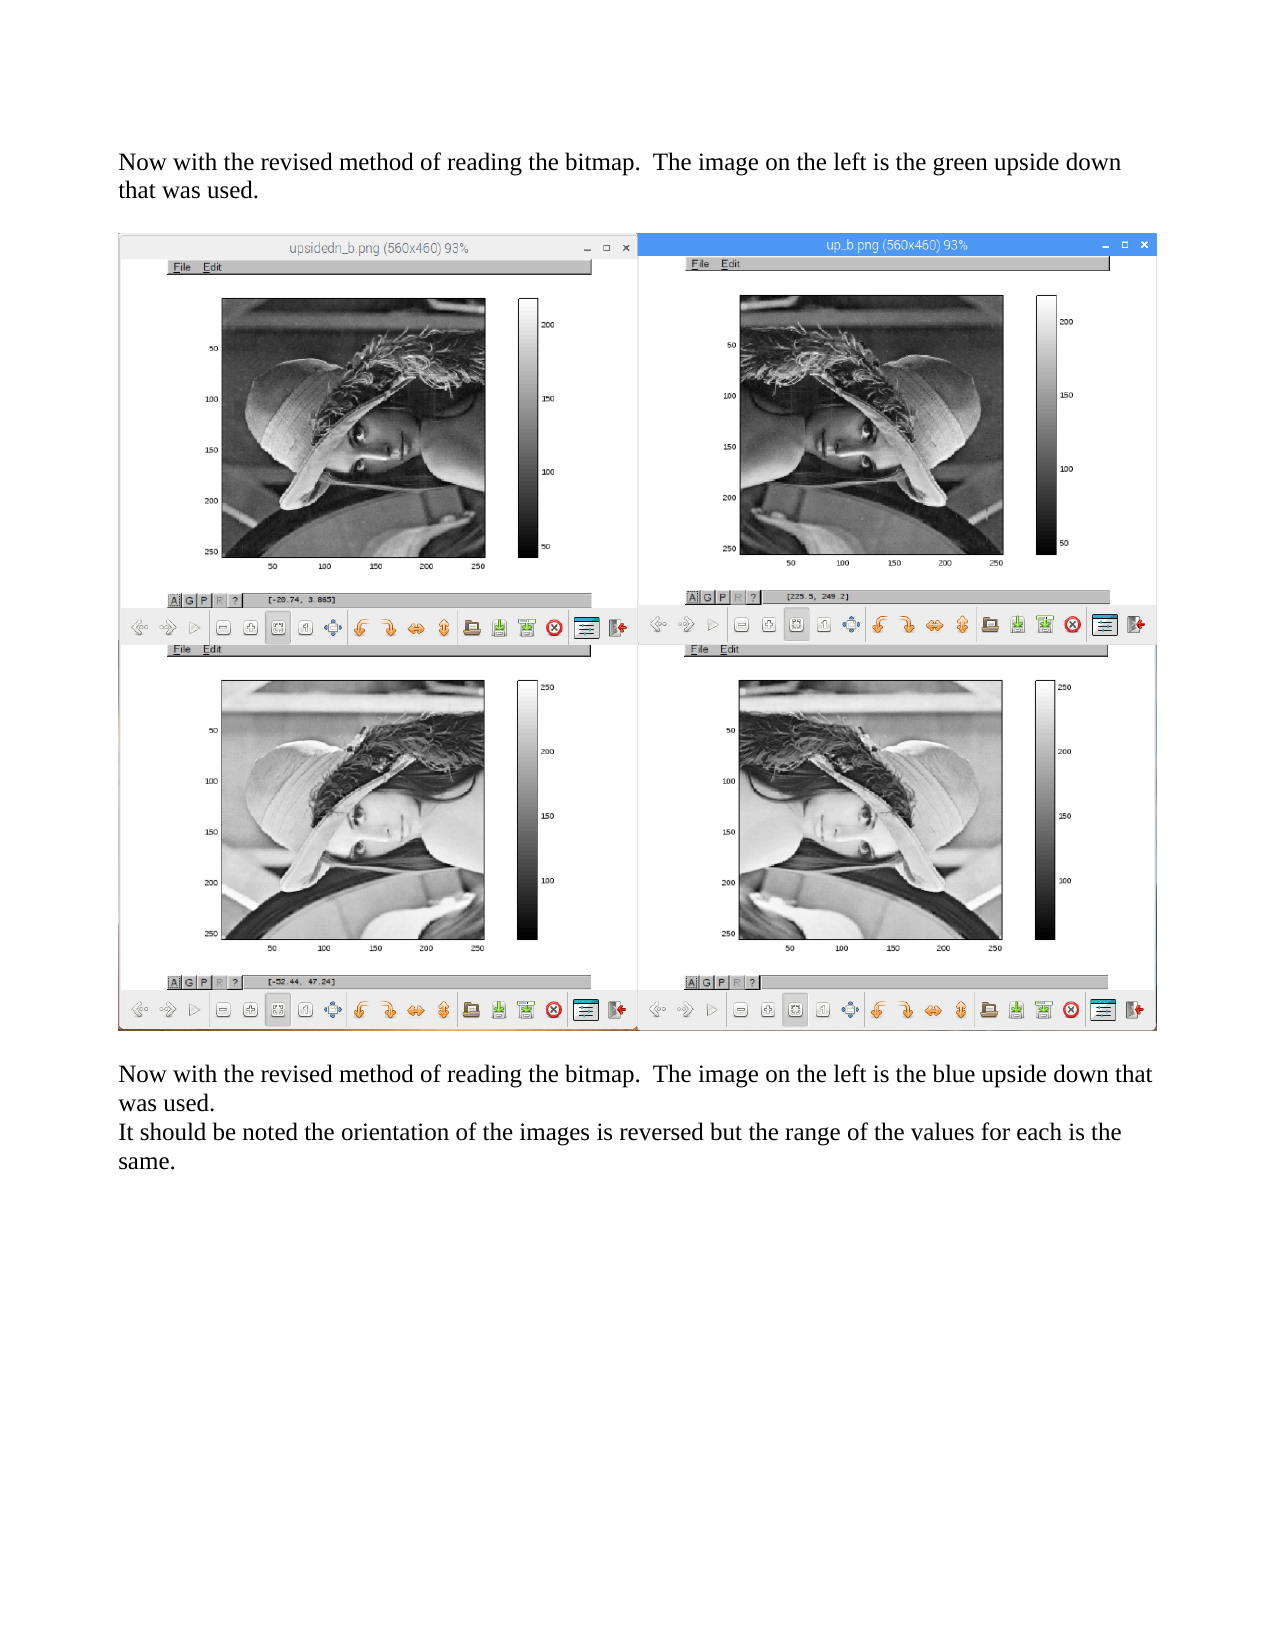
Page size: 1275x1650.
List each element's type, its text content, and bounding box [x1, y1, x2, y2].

text same. [118, 1146, 1157, 1174]
text Now with the revised method of reading the bitmap. The image on the left is the blue upside down that was used. [118, 1059, 1157, 1117]
text It should be noted the orientation of the images is reversed but the range of the values for each is the [118, 1117, 1157, 1146]
text Now with the revised method of reading the bitmap. The image on the left is the green upside down that was used. [118, 147, 1157, 204]
picture [118, 233, 1157, 1031]
